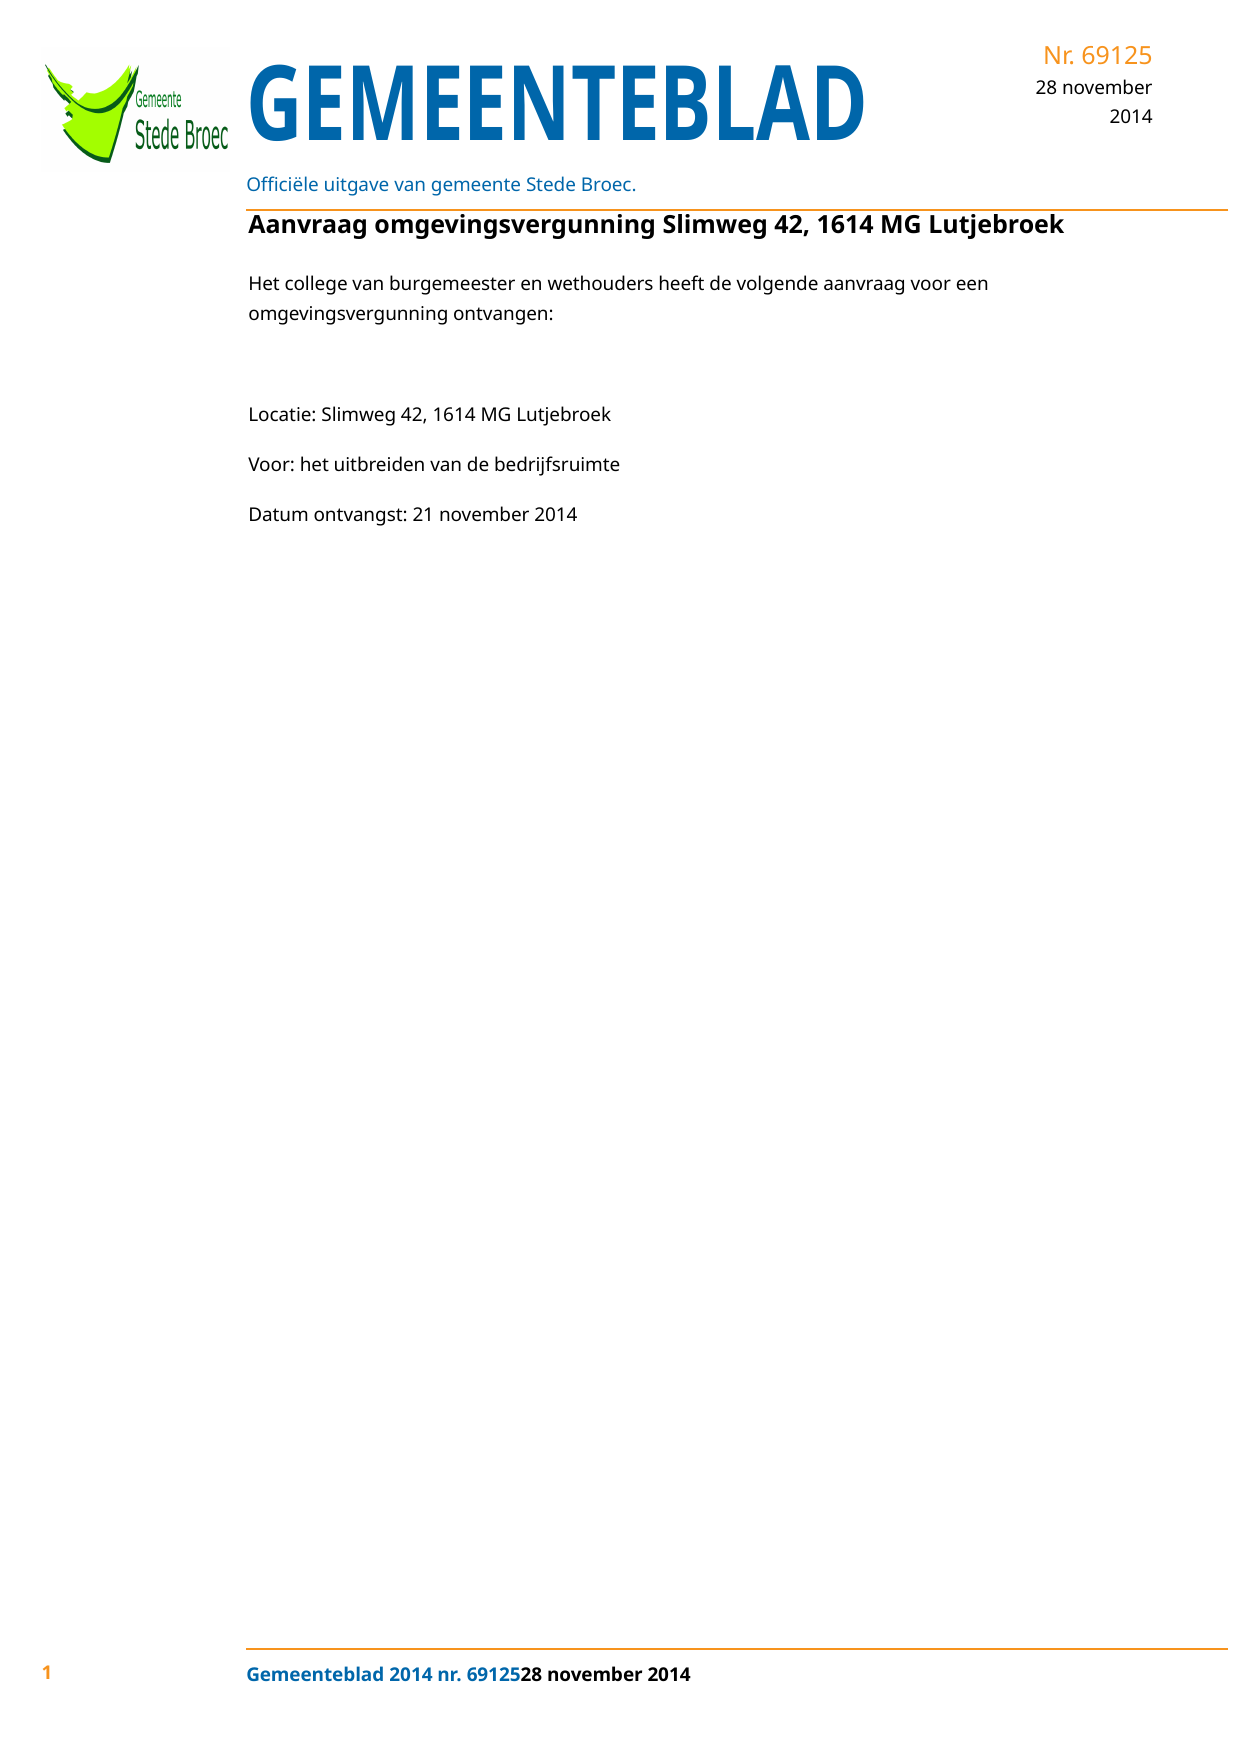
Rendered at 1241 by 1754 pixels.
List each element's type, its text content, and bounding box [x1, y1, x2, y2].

text Voor: het uitbreiden van de bedrijfsruimte [248, 451, 1152, 477]
text Het college van burgemeester en wethouders heeft de volgende aanvraag voor een omgevingsvergunning ontvangen: [248, 270, 1152, 326]
text Datum ontvangst: 21 november 2014 [248, 502, 1152, 527]
picture [41, 47, 231, 172]
text Locatie: Slimweg 42, 1614 MG Lutjebroek [248, 401, 1152, 426]
text Aanvraag omgevingsvergunning Slimweg 42, 1614 MG Lutjebroek [248, 211, 1152, 241]
